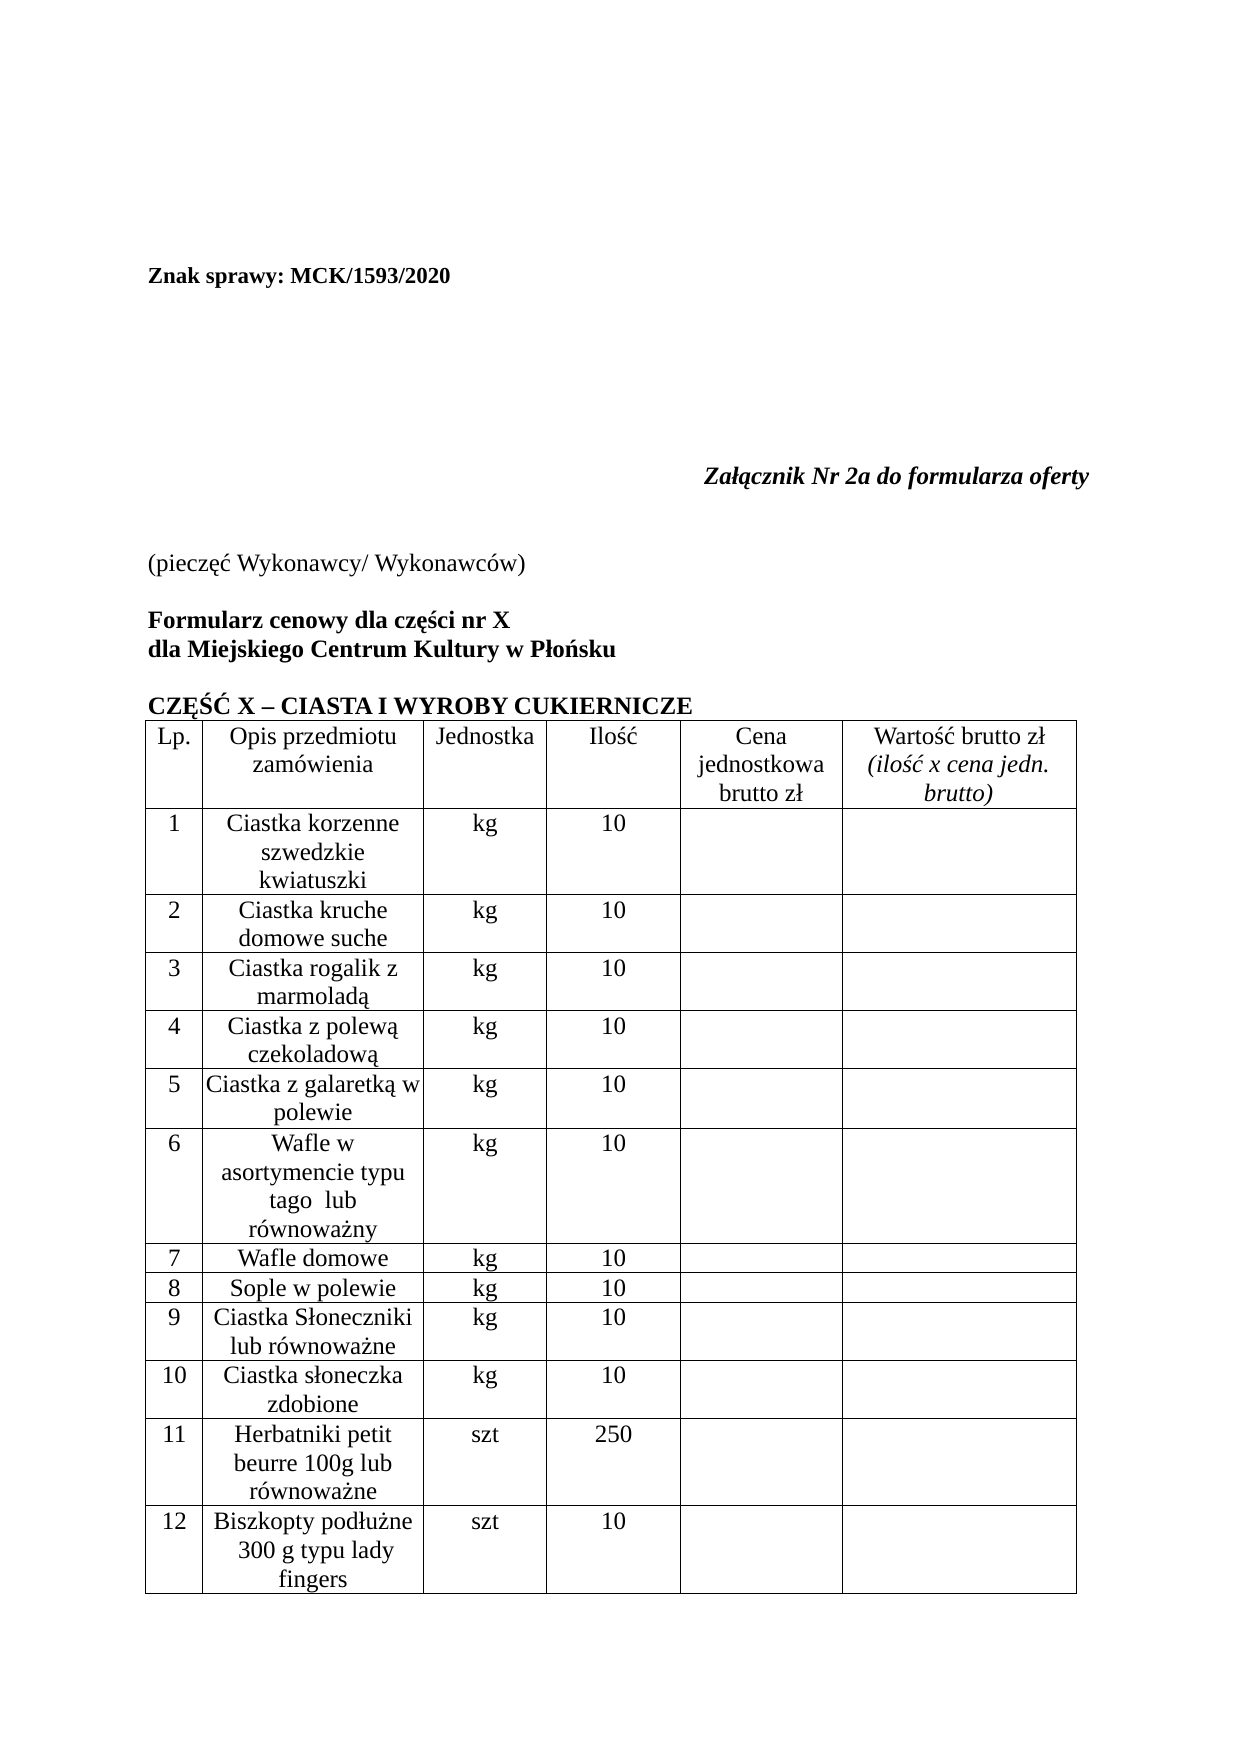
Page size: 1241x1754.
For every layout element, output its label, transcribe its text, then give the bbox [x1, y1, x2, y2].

table_cell kg [424, 895, 546, 952]
text CZĘŚĆ X – CIASTA I WYROBY CUKIERNICZE [148, 691, 1093, 720]
text Znak sprawy: MCK/1593/2020 [148, 263, 1093, 289]
table_cell [681, 1273, 842, 1302]
table_cell 7 [146, 1244, 202, 1272]
table_header Ilość [547, 721, 680, 807]
table_cell 10 [547, 895, 680, 952]
text Formularz cenowy dla części nr X [148, 605, 1093, 634]
table_cell [843, 1361, 1076, 1418]
table_cell Wafle domowe [203, 1244, 423, 1272]
table_cell Ciastka Słoneczniki lub równoważne [203, 1303, 423, 1360]
table_cell [843, 1244, 1076, 1272]
table_cell 10 [146, 1361, 202, 1418]
table_cell 10 [547, 1011, 680, 1068]
table_cell [843, 1419, 1076, 1505]
table_header Lp. [146, 721, 202, 807]
table_cell [843, 1129, 1076, 1243]
table_cell [681, 809, 842, 894]
table_cell Ciastka korzenne szwedzkie kwiatuszki [203, 809, 423, 894]
table_cell [681, 1303, 842, 1360]
table_cell kg [424, 1303, 546, 1360]
table_cell [681, 953, 842, 1010]
table_cell 250 [547, 1419, 680, 1505]
table_cell kg [424, 1244, 546, 1272]
table_cell Wafle w asortymencie typu tago lub równoważny [203, 1129, 423, 1243]
table_header Opis przedmiotu zamówienia [203, 721, 423, 807]
table_cell Ciastka z polewą czekoladową [203, 1011, 423, 1068]
table_cell Ciastka z galaretką w polewie [203, 1069, 423, 1127]
table_cell [681, 1361, 842, 1418]
table_cell [843, 953, 1076, 1010]
table_cell 10 [547, 1244, 680, 1272]
table_cell [681, 1011, 842, 1068]
table_cell 9 [146, 1303, 202, 1360]
table_cell [681, 1419, 842, 1505]
table_cell [681, 1069, 842, 1127]
table_cell 10 [547, 1361, 680, 1418]
table_cell Ciastka słoneczka zdobione [203, 1361, 423, 1418]
table_cell [681, 1244, 842, 1272]
table_cell Herbatniki petit beurre 100g lub równoważne [203, 1419, 423, 1505]
table_cell kg [424, 1129, 546, 1243]
table_header Cena jednostkowa brutto zł [681, 721, 842, 807]
table_cell 4 [146, 1011, 202, 1068]
table_cell [843, 1069, 1076, 1127]
table_cell [681, 1129, 842, 1243]
table_cell 10 [547, 1069, 680, 1127]
table_cell 2 [146, 895, 202, 952]
table_header Jednostka [424, 721, 546, 807]
text dla Miejskiego Centrum Kultury w Płońsku [148, 634, 1093, 663]
table_cell 11 [146, 1419, 202, 1505]
table_cell 10 [547, 1506, 680, 1592]
table_cell 10 [547, 1303, 680, 1360]
table_cell [843, 1011, 1076, 1068]
table_cell 10 [547, 1129, 680, 1243]
table_cell 10 [547, 809, 680, 894]
table_cell 1 [146, 809, 202, 894]
table_cell Ciastka kruche domowe suche [203, 895, 423, 952]
table_cell kg [424, 1273, 546, 1302]
table_cell [843, 809, 1076, 894]
table_cell Biszkopty podłużne 300 g typu lady fingers [203, 1506, 423, 1592]
table_header Wartość brutto zł (ilość x cena jedn. brutto) [843, 721, 1076, 807]
table_cell [843, 1303, 1076, 1360]
table_cell [843, 1506, 1076, 1592]
table_cell 8 [146, 1273, 202, 1302]
table_cell Sople w polewie [203, 1273, 423, 1302]
table_cell 10 [547, 1273, 680, 1302]
text Załącznik Nr 2a do formularza oferty [148, 461, 1093, 490]
table_cell szt [424, 1419, 546, 1505]
table_cell kg [424, 1011, 546, 1068]
table_cell 3 [146, 953, 202, 1010]
table_cell [843, 895, 1076, 952]
table_cell [843, 1273, 1076, 1302]
table_cell kg [424, 953, 546, 1010]
table_cell kg [424, 1361, 546, 1418]
text (pieczęć Wykonawcy/ Wykonawców) [148, 548, 1093, 576]
table_cell kg [424, 1069, 546, 1127]
table_cell szt [424, 1506, 546, 1592]
table_cell kg [424, 809, 546, 894]
table_cell 12 [146, 1506, 202, 1592]
table_cell 6 [146, 1129, 202, 1243]
table_cell 5 [146, 1069, 202, 1127]
table_cell 10 [547, 953, 680, 1010]
table_cell [681, 1506, 842, 1592]
table_cell Ciastka rogalik z marmoladą [203, 953, 423, 1010]
table_cell [681, 895, 842, 952]
